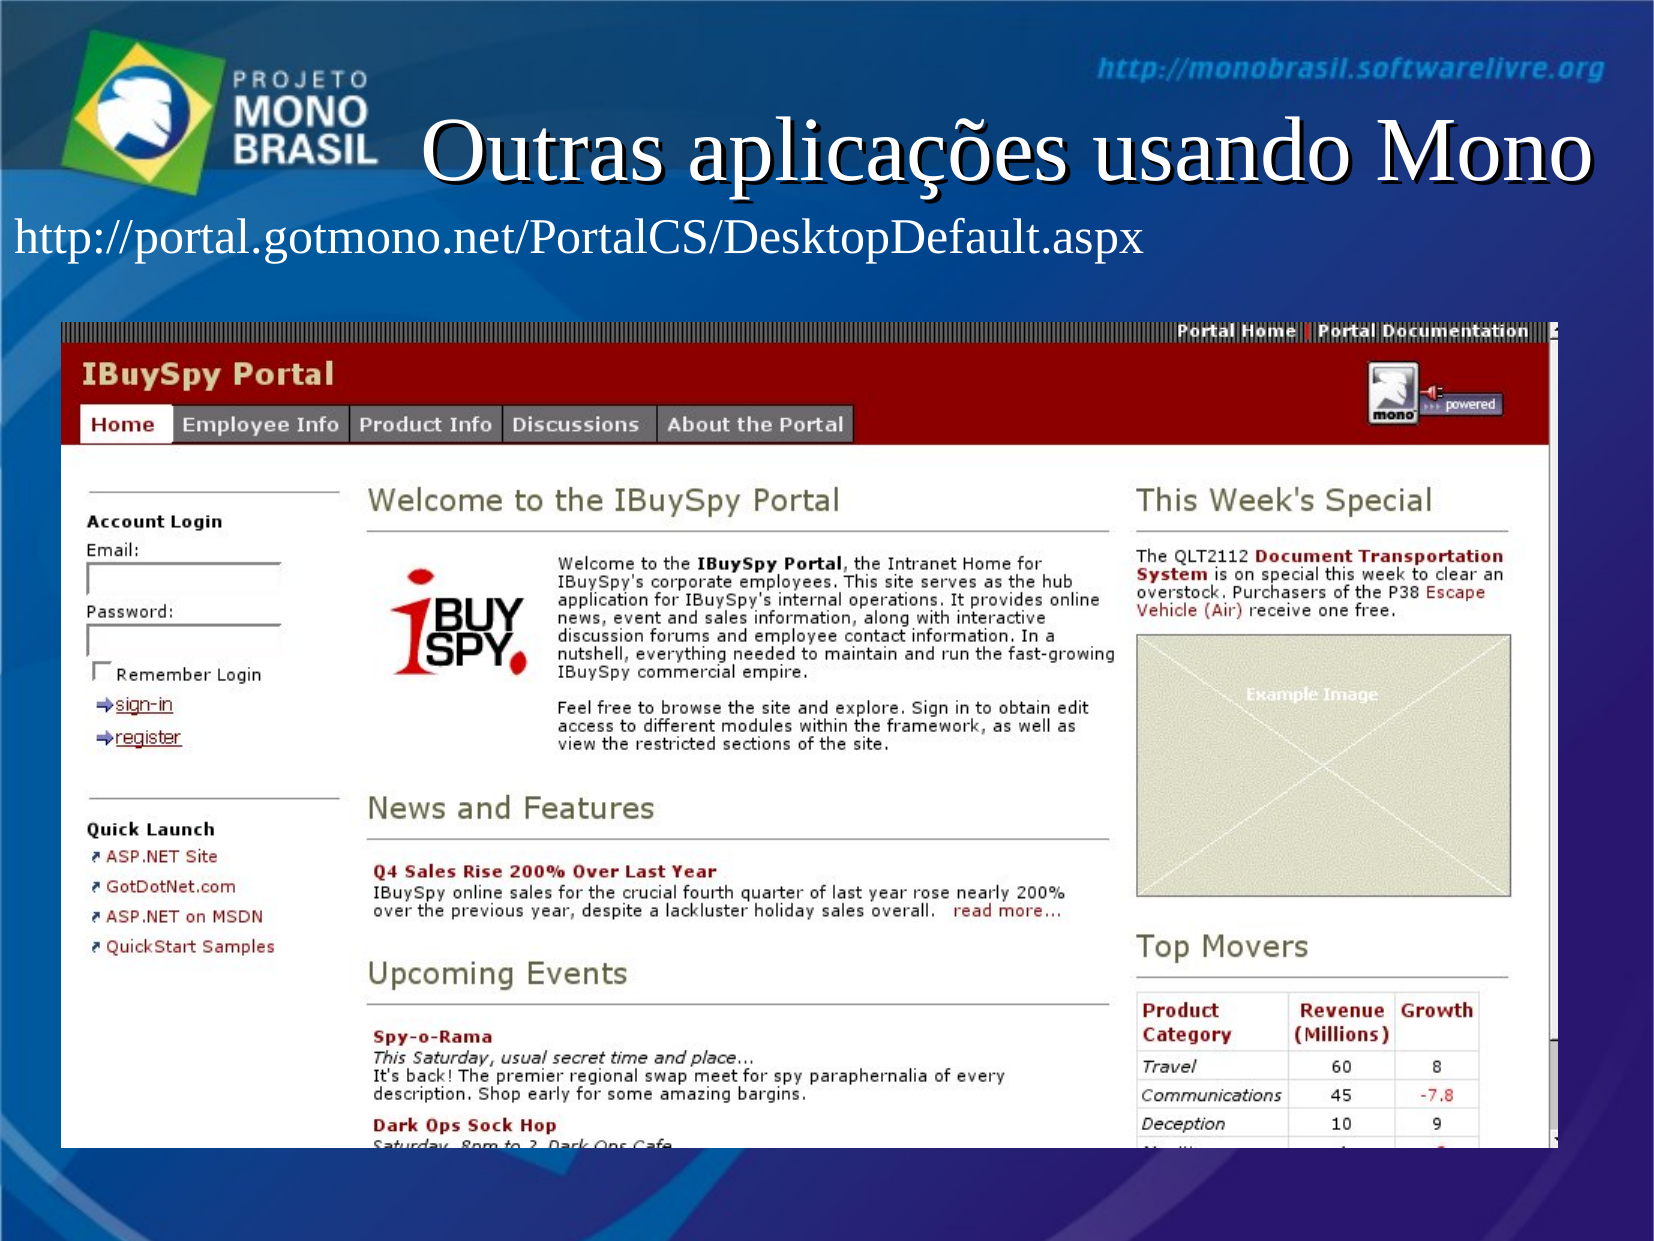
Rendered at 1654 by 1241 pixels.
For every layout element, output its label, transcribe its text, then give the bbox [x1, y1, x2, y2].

picture [0, 0, 1654, 1241]
text_box http://portal.gotmono.net/PortalCS/DesktopDefault.aspx [14, 208, 1420, 270]
title Outras aplicações usando Mono [363, 93, 1654, 205]
